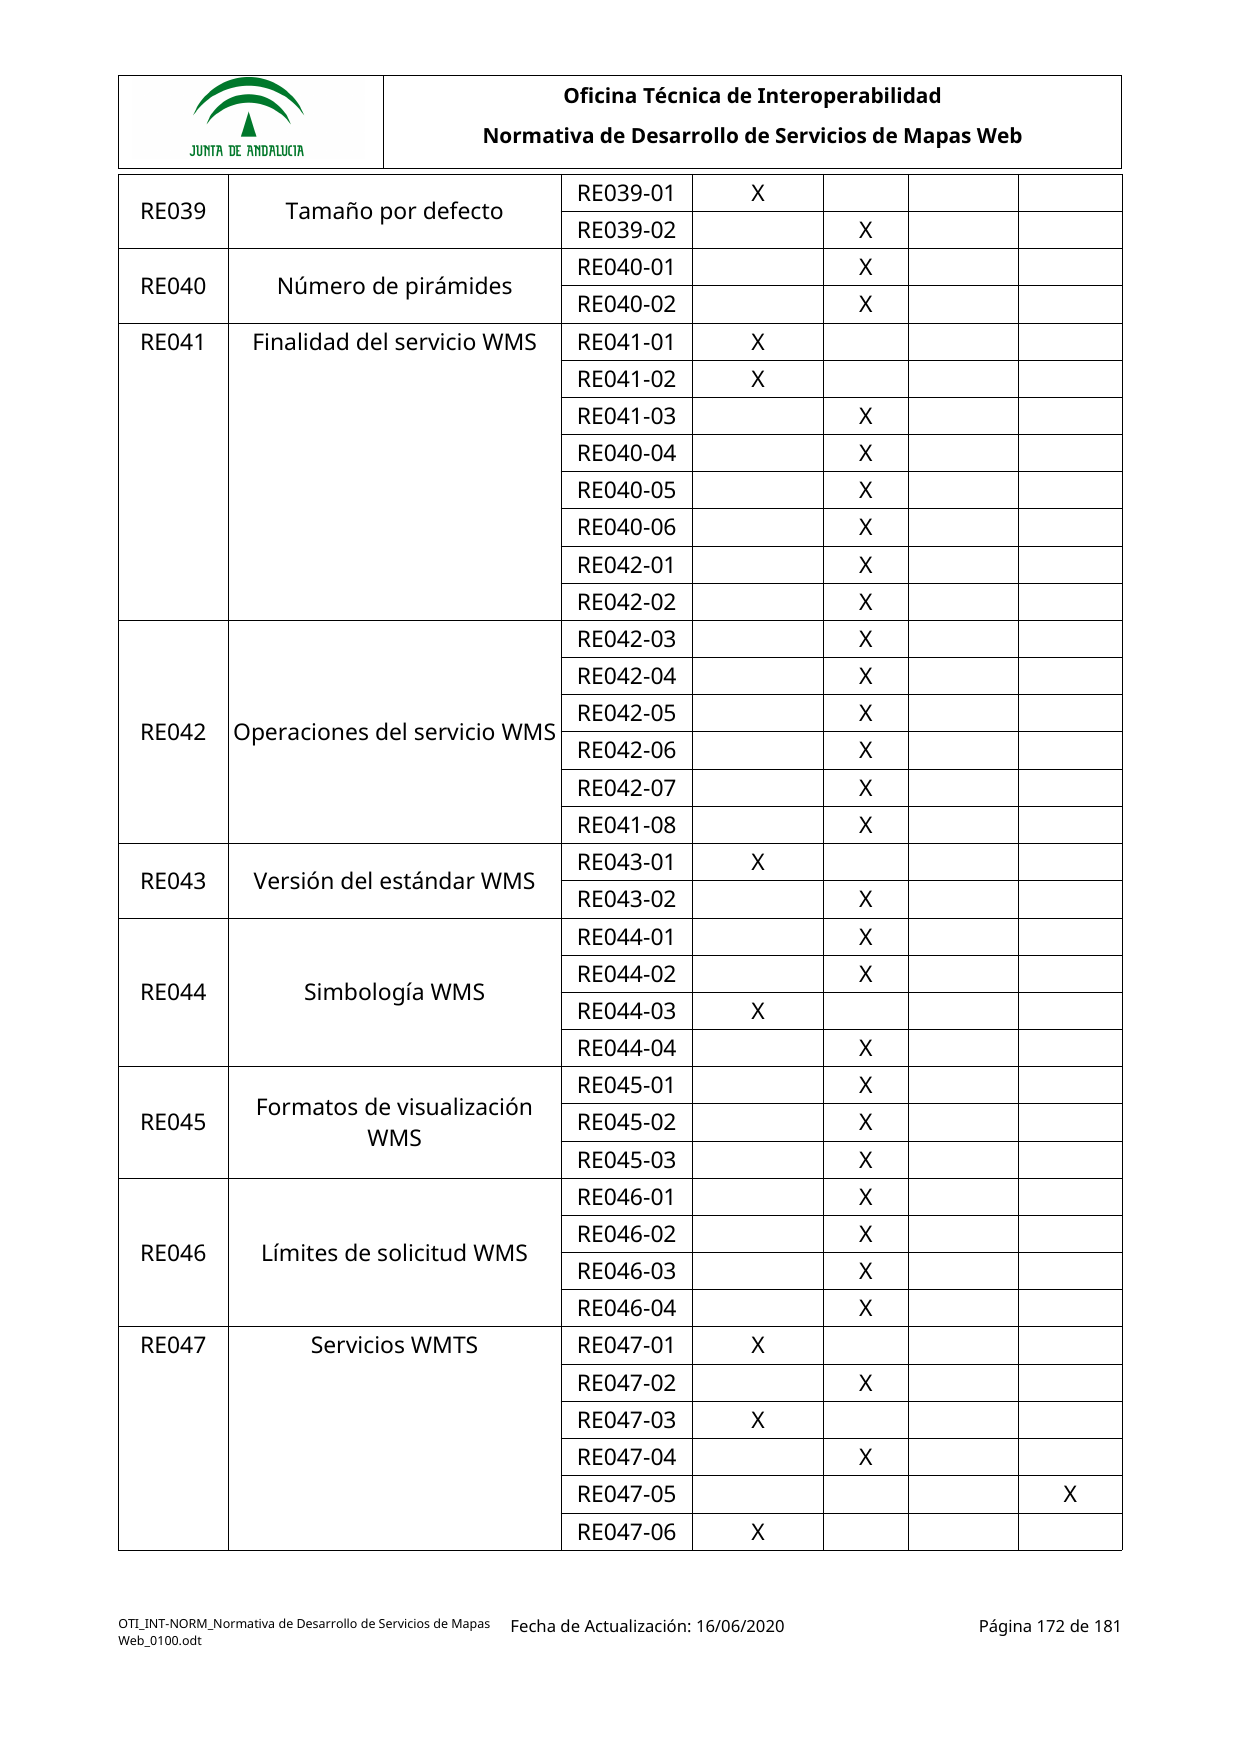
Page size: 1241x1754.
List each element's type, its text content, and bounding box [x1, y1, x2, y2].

table_cell [1019, 1327, 1122, 1364]
table_cell RE042-02 [562, 584, 692, 620]
table_cell RE044-01 [562, 919, 692, 954]
table_cell [909, 175, 1018, 211]
table_cell [824, 324, 908, 359]
table_cell Operaciones del servicio WMS [229, 621, 561, 843]
table_cell [824, 1327, 908, 1364]
table_cell [1019, 1067, 1122, 1103]
table_cell RE040-04 [562, 435, 692, 471]
table_cell [693, 547, 823, 583]
table_cell RE040-02 [562, 286, 692, 322]
table_cell RE046-04 [562, 1290, 692, 1326]
table_cell Número de pirámides [229, 249, 561, 322]
table_cell X [824, 1216, 908, 1252]
table_cell X [824, 732, 908, 769]
table_cell [1019, 621, 1122, 657]
table_cell [1019, 881, 1122, 917]
table_cell [1019, 993, 1122, 1029]
table_cell [909, 1476, 1018, 1512]
table_cell [909, 658, 1018, 694]
table_cell Versión del estándar WMS [229, 844, 561, 917]
table_cell X [824, 1253, 908, 1289]
table_cell RE046-03 [562, 1253, 692, 1289]
table_cell [693, 1253, 823, 1289]
picture [132, 77, 365, 159]
table_cell [909, 1439, 1018, 1475]
table_cell Límites de solicitud WMS [229, 1179, 561, 1326]
table_cell [909, 1067, 1018, 1103]
table_cell [1019, 547, 1122, 583]
table_cell RE040-05 [562, 472, 692, 508]
table_cell [909, 1142, 1018, 1178]
table_cell [693, 1030, 823, 1066]
table_cell [909, 398, 1018, 434]
table_cell [909, 1365, 1018, 1401]
table_cell [909, 324, 1018, 359]
table_cell [909, 1514, 1018, 1549]
table_cell [1019, 844, 1122, 880]
table_cell RE042-03 [562, 621, 692, 657]
table_cell [909, 770, 1018, 806]
table_cell [824, 844, 908, 880]
table_cell [693, 584, 823, 620]
table_cell [1019, 286, 1122, 322]
table_cell RE047-02 [562, 1365, 692, 1401]
table_cell X [693, 324, 823, 359]
table_cell RE046-02 [562, 1216, 692, 1252]
table_cell [1019, 398, 1122, 434]
table_cell [909, 844, 1018, 880]
table_cell X [824, 286, 908, 322]
table_cell RE045-02 [562, 1104, 692, 1141]
table_cell [909, 212, 1018, 248]
table_cell [909, 993, 1018, 1029]
table_cell X [693, 993, 823, 1029]
table_cell X [824, 1179, 908, 1215]
table_cell RE042-07 [562, 770, 692, 806]
table_cell RE042-06 [562, 732, 692, 769]
table_cell [693, 398, 823, 434]
table_cell [1019, 175, 1122, 211]
table_cell [909, 695, 1018, 731]
table_cell [693, 770, 823, 806]
table_cell [1019, 1439, 1122, 1475]
table_cell [1019, 1216, 1122, 1252]
table_cell RE041-03 [562, 398, 692, 434]
table_cell [1019, 324, 1122, 359]
table_cell [824, 1514, 908, 1549]
table_cell RE045 [119, 1067, 228, 1178]
table_cell X [824, 1290, 908, 1326]
table_cell RE040-06 [562, 509, 692, 546]
table_cell [1019, 695, 1122, 731]
table_cell [1019, 1514, 1122, 1549]
table_cell [824, 1476, 908, 1512]
table_cell RE043-01 [562, 844, 692, 880]
table_cell [693, 509, 823, 546]
table_cell [909, 881, 1018, 917]
table_cell [909, 621, 1018, 657]
table_cell X [824, 807, 908, 843]
table_cell [1019, 1253, 1122, 1289]
table_cell X [824, 695, 908, 731]
table_cell [909, 509, 1018, 546]
table_cell RE047-05 [562, 1476, 692, 1512]
table_cell X [824, 770, 908, 806]
table_cell [824, 361, 908, 397]
table_cell [1019, 212, 1122, 248]
table_cell [1019, 249, 1122, 285]
table_cell X [824, 398, 908, 434]
table_cell [824, 1402, 908, 1438]
table_cell [1019, 435, 1122, 471]
table_cell RE045-01 [562, 1067, 692, 1103]
table_cell RE043-02 [562, 881, 692, 917]
table_cell X [1019, 1476, 1122, 1512]
table_cell [1019, 584, 1122, 620]
table_cell [909, 1030, 1018, 1066]
table_cell [1019, 1142, 1122, 1178]
table_cell [1019, 807, 1122, 843]
table_cell [1019, 732, 1122, 769]
table_cell [909, 1253, 1018, 1289]
table_cell X [824, 547, 908, 583]
table_cell [693, 919, 823, 954]
table_cell X [824, 956, 908, 992]
table_cell [909, 361, 1018, 397]
table_cell [909, 286, 1018, 322]
table_cell [693, 1179, 823, 1215]
table_cell [1019, 509, 1122, 546]
table_cell [909, 472, 1018, 508]
table_cell X [693, 175, 823, 211]
table_cell RE041 [119, 324, 228, 620]
table_cell [1019, 1365, 1122, 1401]
table_cell X [824, 1439, 908, 1475]
table_cell Formatos de visualización WMS [229, 1067, 561, 1178]
table_cell [909, 919, 1018, 954]
table_cell [1019, 658, 1122, 694]
table_cell [1019, 1290, 1122, 1326]
table_cell [909, 732, 1018, 769]
table_cell [1019, 1030, 1122, 1066]
table_cell X [693, 1327, 823, 1364]
table_cell [909, 1290, 1018, 1326]
table_cell [693, 807, 823, 843]
table_cell RE042-05 [562, 695, 692, 731]
table_cell RE042 [119, 621, 228, 843]
table_cell [693, 286, 823, 322]
table_cell [693, 732, 823, 769]
table_cell RE044-02 [562, 956, 692, 992]
table_cell X [693, 1514, 823, 1549]
table_cell RE041-02 [562, 361, 692, 397]
table_cell X [824, 472, 908, 508]
table_cell RE046 [119, 1179, 228, 1326]
table_cell X [824, 1365, 908, 1401]
table_cell [909, 1216, 1018, 1252]
table_cell RE043 [119, 844, 228, 917]
table_cell [1019, 770, 1122, 806]
table_cell X [824, 658, 908, 694]
table_cell [909, 1179, 1018, 1215]
table_cell [693, 1290, 823, 1326]
table_cell [1019, 1402, 1122, 1438]
table_cell [693, 621, 823, 657]
table_cell [693, 1439, 823, 1475]
table_cell RE039 [119, 175, 228, 248]
table_cell X [824, 881, 908, 917]
table_cell X [693, 1402, 823, 1438]
table_cell X [824, 509, 908, 546]
table_cell [909, 956, 1018, 992]
table_cell [693, 435, 823, 471]
table_cell RE045-03 [562, 1142, 692, 1178]
table_cell RE044-03 [562, 993, 692, 1029]
table_cell RE040-01 [562, 249, 692, 285]
table_cell X [824, 1067, 908, 1103]
table_cell [909, 435, 1018, 471]
table_cell RE046-01 [562, 1179, 692, 1215]
table_cell X [824, 919, 908, 954]
table_cell [824, 993, 908, 1029]
table_cell [909, 1104, 1018, 1141]
table_cell [1019, 1179, 1122, 1215]
table_cell RE047-04 [562, 1439, 692, 1475]
table_cell RE047-06 [562, 1514, 692, 1549]
table_cell [693, 881, 823, 917]
table_cell [909, 547, 1018, 583]
table_cell RE047-01 [562, 1327, 692, 1364]
table_cell [1019, 472, 1122, 508]
table_cell Finalidad del servicio WMS [229, 324, 561, 620]
table_cell [693, 1476, 823, 1512]
table_cell [1019, 956, 1122, 992]
table_cell X [824, 1104, 908, 1141]
table_cell Tamaño por defecto [229, 175, 561, 248]
table_cell Servicios WMTS [229, 1327, 561, 1549]
table_cell [1019, 361, 1122, 397]
table_cell [693, 249, 823, 285]
table_cell [1019, 919, 1122, 954]
table_cell [693, 1104, 823, 1141]
table_cell [693, 212, 823, 248]
table_cell RE047-03 [562, 1402, 692, 1438]
table_cell X [824, 435, 908, 471]
table_cell [909, 1402, 1018, 1438]
table_cell [693, 956, 823, 992]
table_cell [909, 807, 1018, 843]
table_cell X [824, 212, 908, 248]
table_cell [693, 1365, 823, 1401]
table_cell RE042-04 [562, 658, 692, 694]
table_cell X [824, 621, 908, 657]
table_cell RE044 [119, 919, 228, 1066]
table_cell [693, 695, 823, 731]
table_cell Simbología WMS [229, 919, 561, 1066]
table_cell X [824, 1142, 908, 1178]
table_cell RE041-08 [562, 807, 692, 843]
table_cell X [824, 249, 908, 285]
table_cell [824, 175, 908, 211]
table_cell RE039-01 [562, 175, 692, 211]
table_cell X [693, 361, 823, 397]
table_cell [693, 1067, 823, 1103]
table_cell [909, 1327, 1018, 1364]
table_cell X [824, 1030, 908, 1066]
table_cell [693, 1142, 823, 1178]
table_cell [693, 472, 823, 508]
table_cell X [824, 584, 908, 620]
table_cell RE042-01 [562, 547, 692, 583]
table_cell X [693, 844, 823, 880]
table_cell [1019, 1104, 1122, 1141]
table_cell RE044-04 [562, 1030, 692, 1066]
table_cell [909, 584, 1018, 620]
table_cell RE041-01 [562, 324, 692, 359]
table_cell RE047 [119, 1327, 228, 1549]
table_cell RE039-02 [562, 212, 692, 248]
table_cell [693, 1216, 823, 1252]
table_cell RE040 [119, 249, 228, 322]
table_cell [909, 249, 1018, 285]
table_cell [693, 658, 823, 694]
